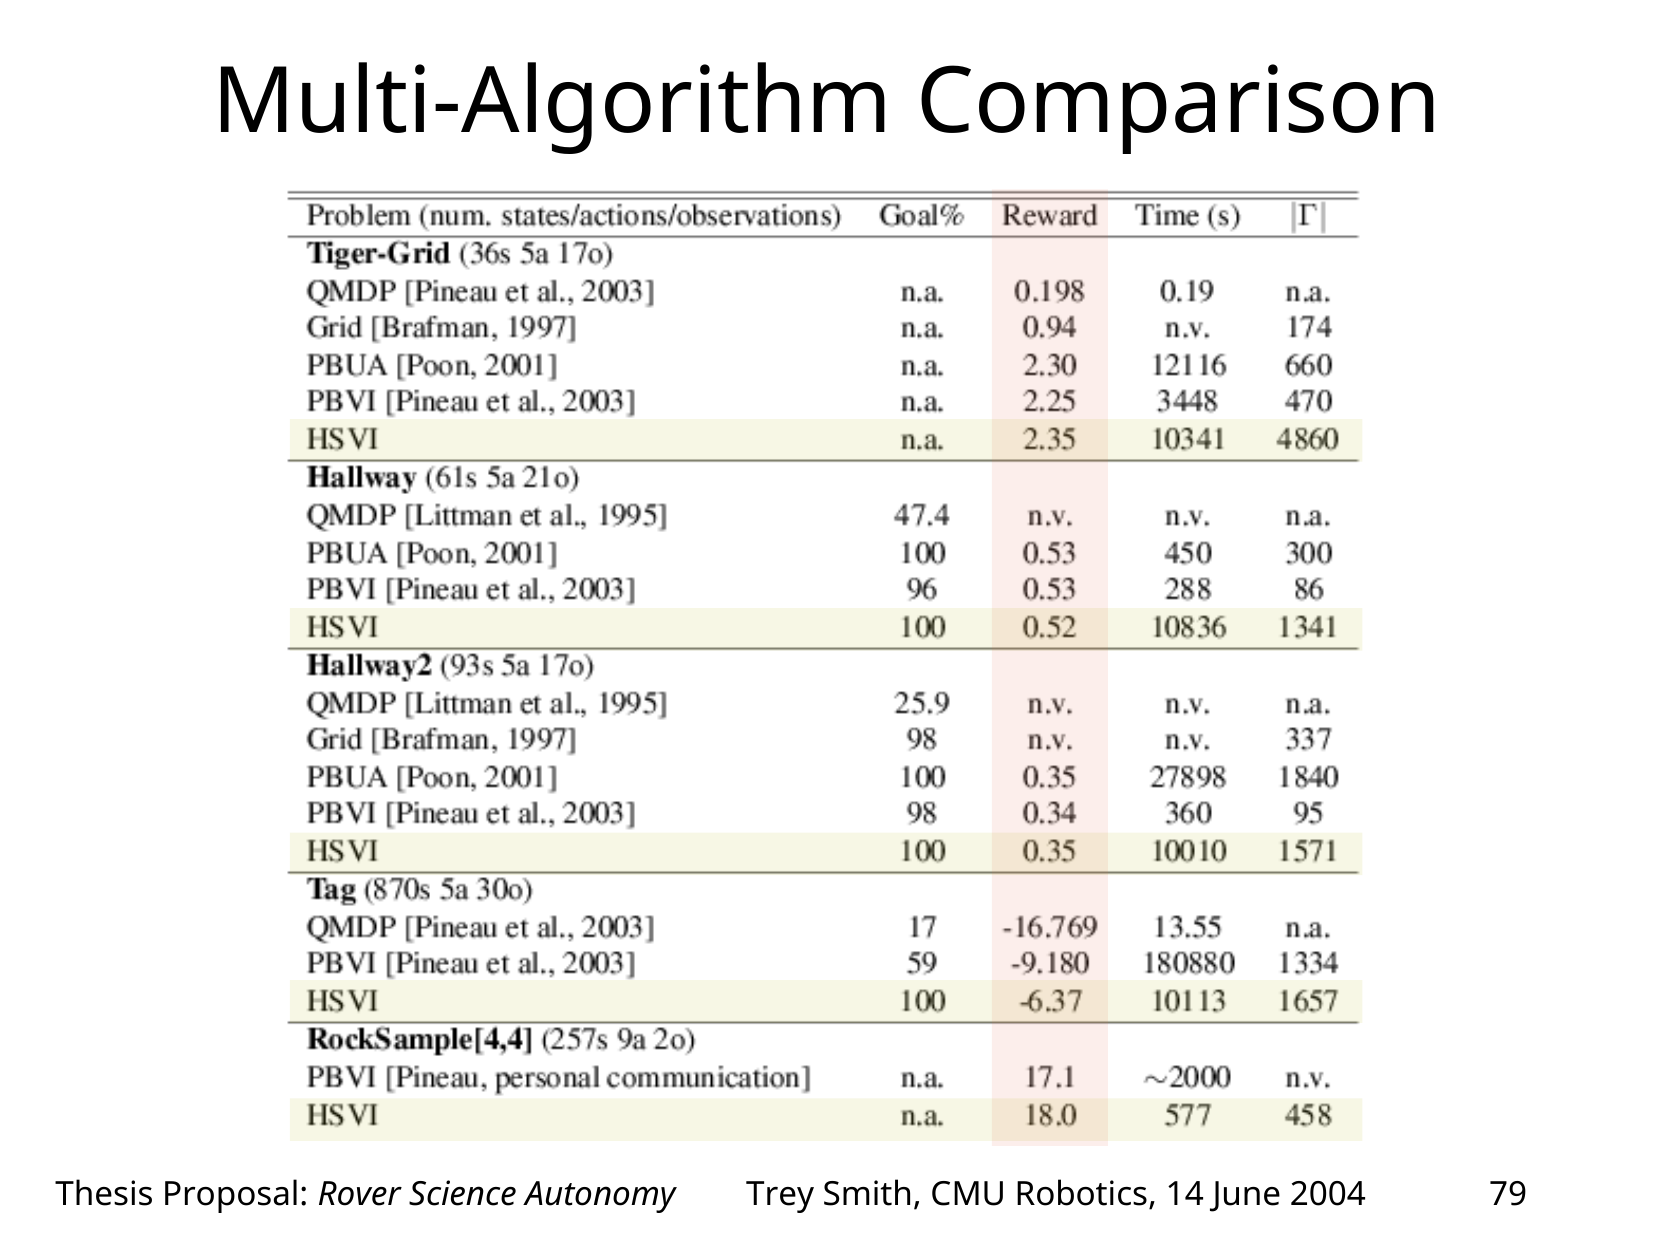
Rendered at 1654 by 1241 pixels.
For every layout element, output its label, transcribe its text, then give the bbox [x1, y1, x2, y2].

text_box [289, 189, 1363, 1146]
title Multi-Algorithm Comparison [121, 14, 1534, 181]
picture [263, 177, 1383, 1134]
